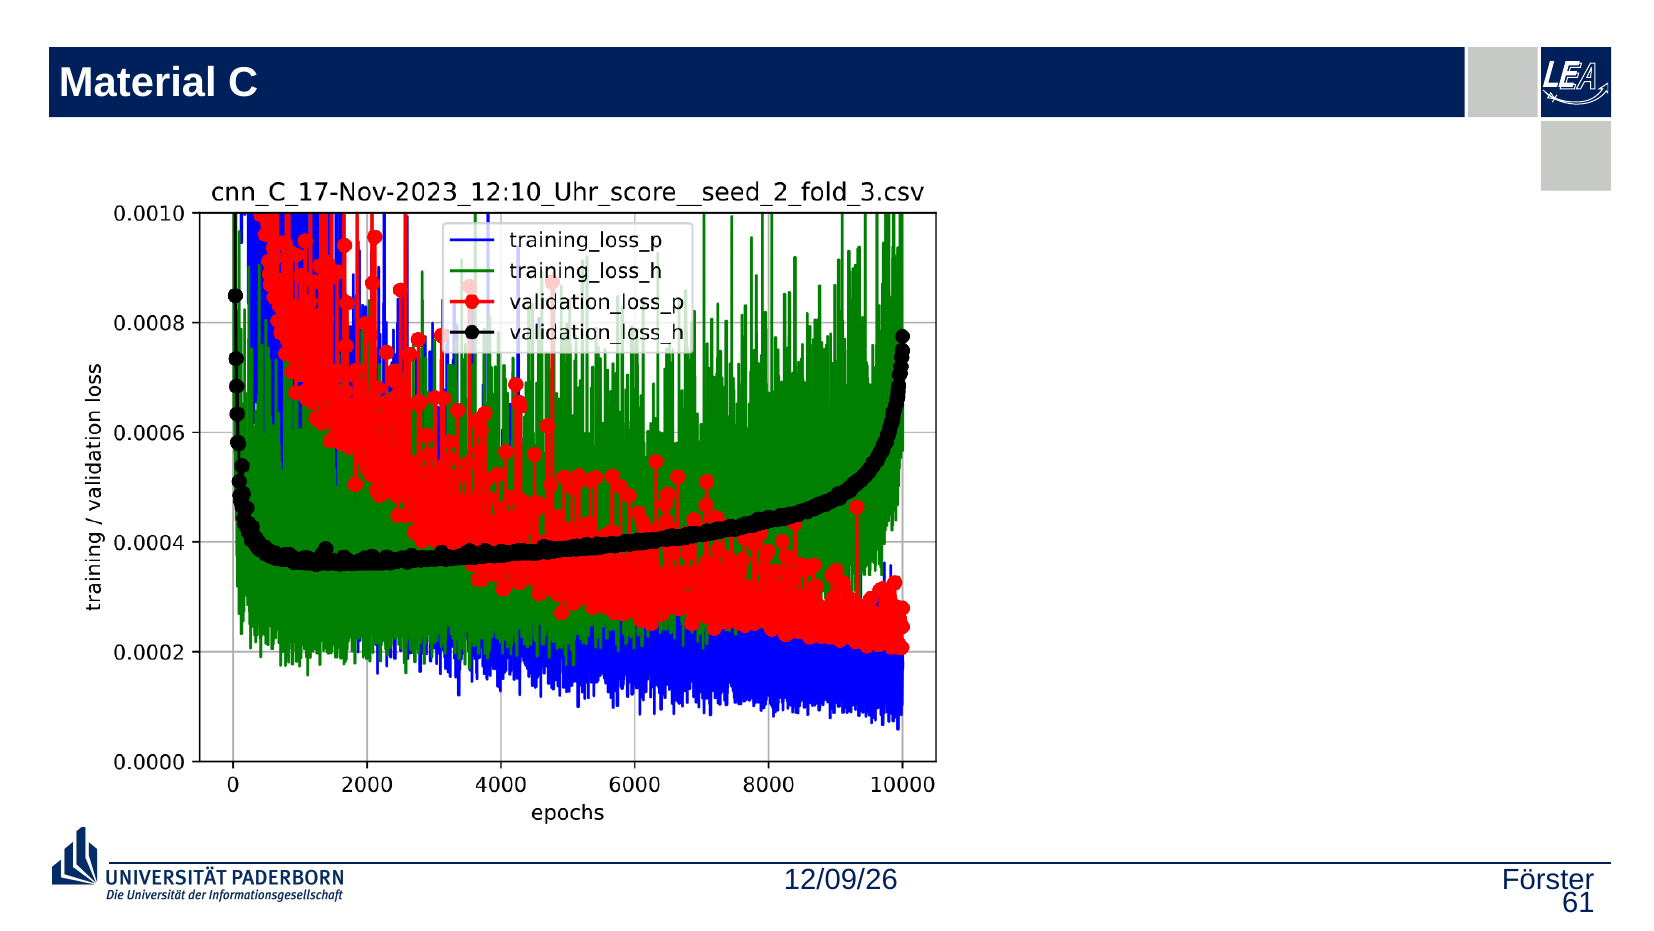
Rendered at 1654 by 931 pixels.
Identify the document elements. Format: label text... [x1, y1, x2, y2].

title Material C [59, 47, 1447, 117]
picture [52, 176, 945, 902]
